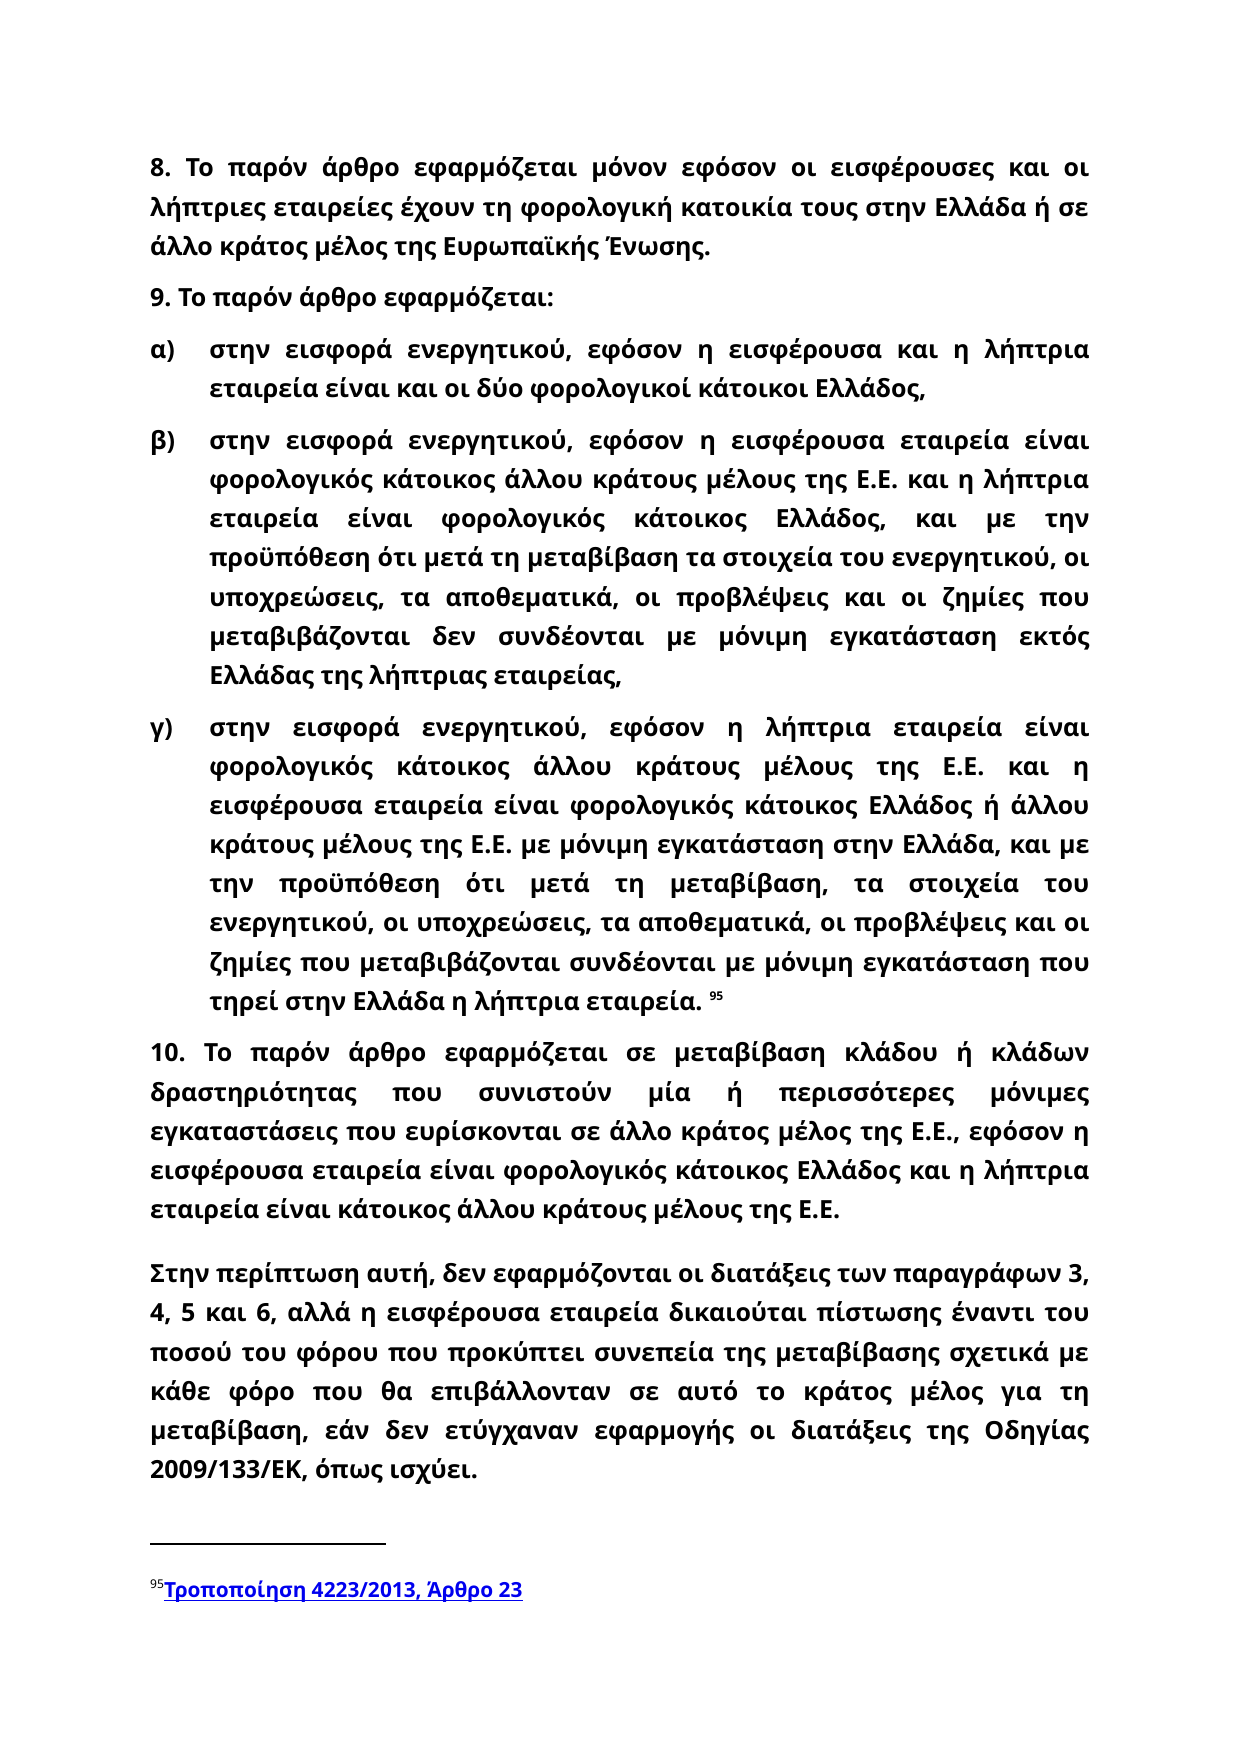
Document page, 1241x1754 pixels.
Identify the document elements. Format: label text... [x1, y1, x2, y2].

list α) στην εισφορά ενεργητικού, εφόσον η εισφέρουσα και η λήπτρια εταιρεία είναι και οι δύο φορολογικοί κάτοικοι Ελλάδος, [150, 332, 1090, 405]
text Στην περίπτωση αυτή, δεν εφαρμόζονται οι διατάξεις των παραγράφων 3, 4, 5 και 6, αλλά η εισφέρουσα εταιρεία δικαιούται πίστωσης έναντι του ποσού του φόρου που προκύπτει συνεπεία της μεταβίβασης σχετικά με κάθε φόρο που θα επιβάλλονταν σε αυτό το κράτος μέλος για τη μεταβίβαση, εάν δεν ετύγχαναν εφαρμογής οι διατάξεις της Οδηγίας 2009/133/ΕΚ, όπως ισχύει. [150, 1256, 1090, 1486]
text Τροποποίηση 4223/2013, Άρθρο 23 [150, 1576, 1090, 1604]
text 9. Το παρόν άρθρο εφαρμόζεται: [150, 280, 1090, 314]
text 10. Το παρόν άρθρο εφαρμόζεται σε μεταβίβαση κλάδου ή κλάδων δραστηριότητας που συνιστούν μία ή περισσότερες μόνιμες εγκαταστάσεις που ευρίσκονται σε άλλο κράτος μέλος της Ε.Ε., εφόσον η εισφέρουσα εταιρεία είναι φορολογικός κάτοικος Ελλάδος και η λήπτρια εταιρεία είναι κάτοικος άλλου κράτους μέλους της Ε.Ε. [150, 1035, 1090, 1226]
text 8. Το παρόν άρθρο εφαρμόζεται μόνον εφόσον οι εισφέρουσες και οι λήπτριες εταιρείες έχουν τη φορολογική κατοικία τους στην Ελλάδα ή σε άλλο κράτος μέλος της Ευρωπαϊκής Ένωσης. [150, 150, 1090, 262]
list β) στην εισφορά ενεργητικού, εφόσον η εισφέρουσα εταιρεία είναι φορολογικός κάτοικος άλλου κράτους μέλους της Ε.Ε. και η λήπτρια εταιρεία είναι φορολογικός κάτοικος Ελλάδος, και με την προϋπόθεση ότι μετά τη μεταβίβαση τα στοιχεία του ενεργητικού, οι υποχρεώσεις, τα αποθεματικά, οι προβλέψεις και οι ζημίες που μεταβιβάζονται δεν συνδέονται με μόνιμη εγκατάσταση εκτός Ελλάδας της λήπτριας εταιρείας, [150, 422, 1090, 692]
list γ) στην εισφορά ενεργητικού, εφόσον η λήπτρια εταιρεία είναι φορολογικός κάτοικος άλλου κράτους μέλους της Ε.Ε. και η εισφέρουσα εταιρεία είναι φορολογικός κάτοικος Ελλάδος ή άλλου κράτους μέλους της Ε.Ε. με μόνιμη εγκατάσταση στην Ελλάδα, και με την προϋπόθεση ότι μετά τη μεταβίβαση, τα στοιχεία του ενεργητικού, οι υποχρεώσεις, τα αποθεματικά, οι προβλέψεις και οι ζημίες που μεταβιβάζονται συνδέονται με μόνιμη εγκατάσταση που τηρεί στην Ελλάδα η λήπτρια εταιρεία. [150, 709, 1090, 1017]
